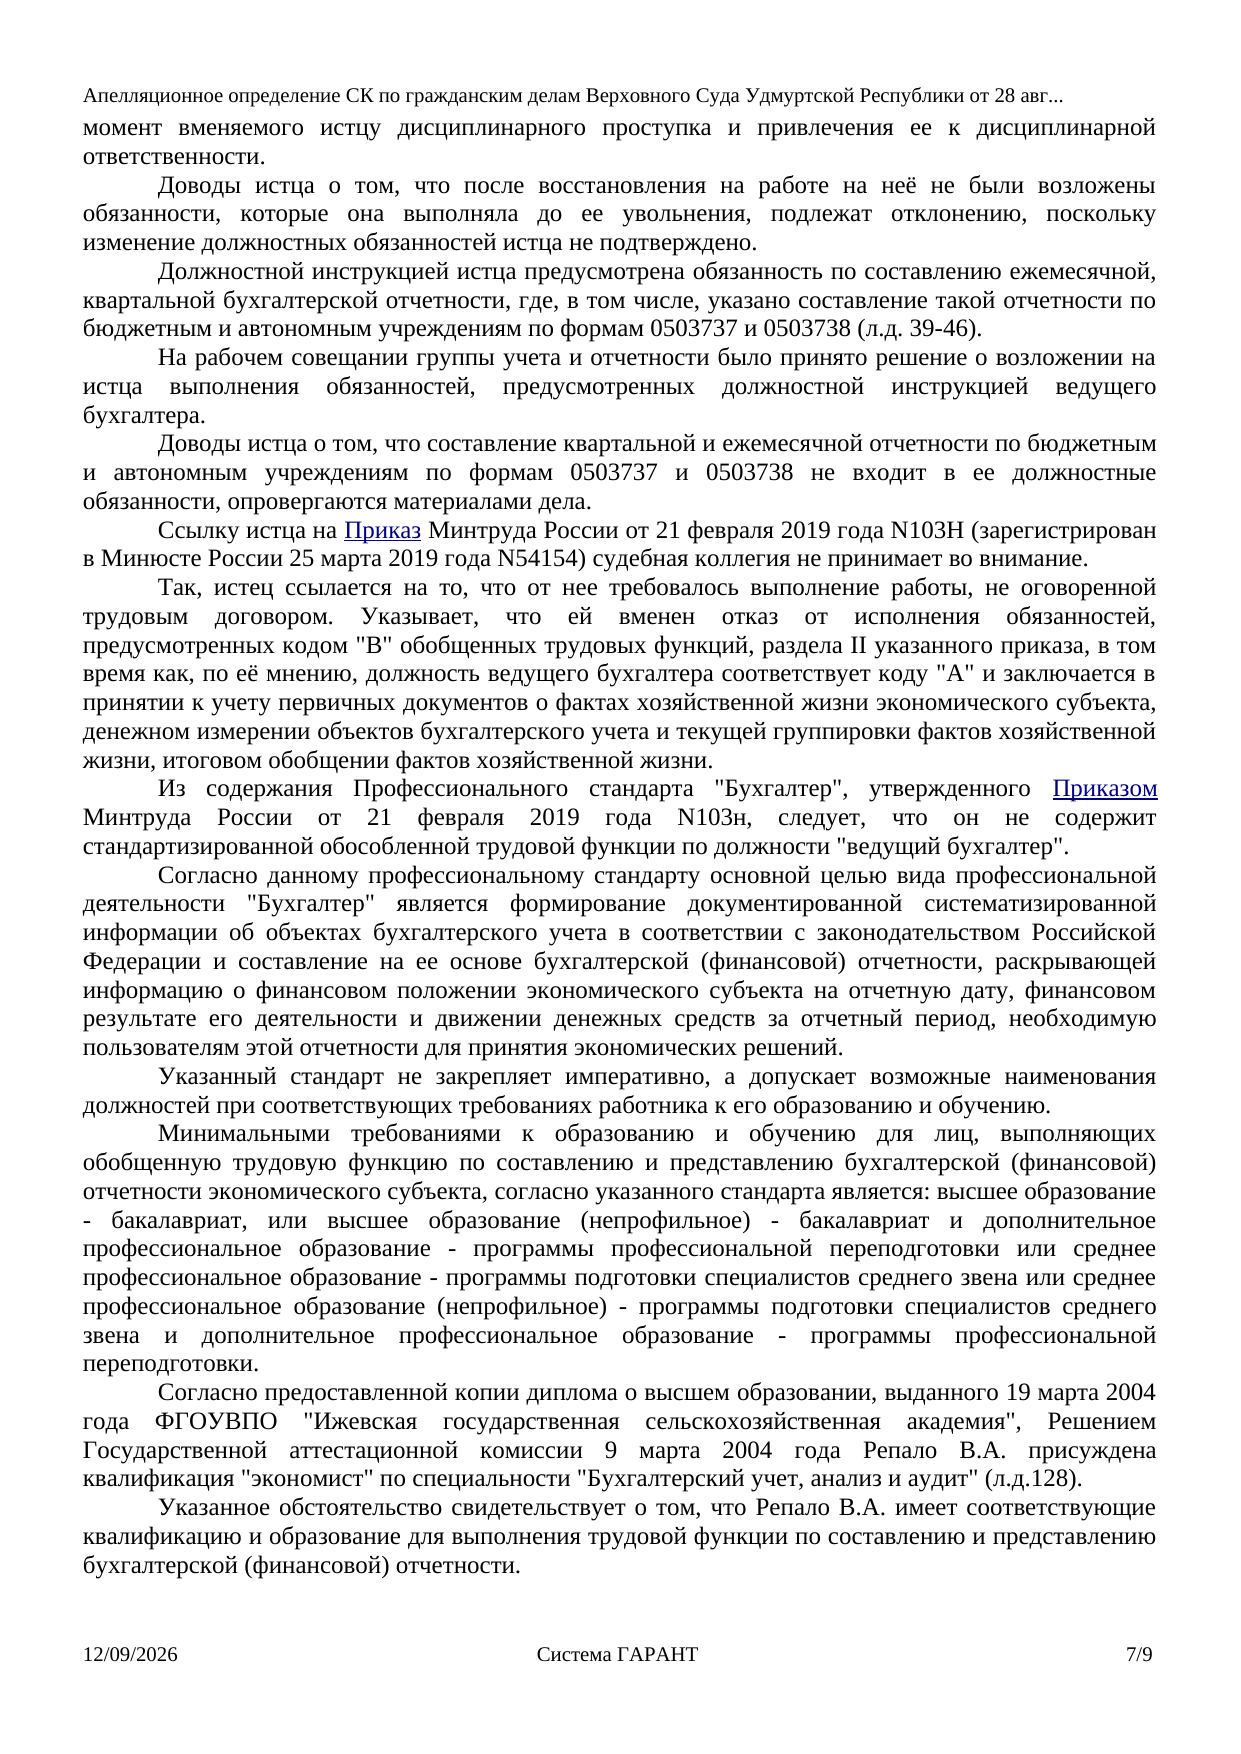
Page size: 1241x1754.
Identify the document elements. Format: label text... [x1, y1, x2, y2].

text момент вменяемого истцу дисциплинарного проступка и привлечения ее к дисциплинарной ответственности. [83, 112, 1157, 170]
text Так, истец ссылается на то, что от нее требовалось выполнение работы, не оговоренной трудовым договором. Указывает, что ей вменен отказ от исполнения обязанностей, предусмотренных кодом "В" обобщенных трудовых функций, раздела II указанного приказа, в том время как, по её мнению, должность ведущего бухгалтера соответствует коду "А" и заключается в принятии к учету первичных документов о фактах хозяйственной жизни экономического субъекта, денежном измерении объектов бухгалтерского учета и текущей группировки фактов хозяйственной жизни, итоговом обобщении фактов хозяйственной жизни. [83, 572, 1157, 773]
text Указанный стандарт не закрепляет императивно, а допускает возможные наименования должностей при соответствующих требованиях работника к его образованию и обучению. [83, 1061, 1157, 1118]
text Ссылку истца на Приказ Минтруда России от 21 февраля 2019 года N103Н (зарегистрирован в Минюсте России 25 марта 2019 года N54154) судебная коллегия не принимает во внимание. [83, 515, 1157, 572]
text Указанное обстоятельство свидетельствует о том, что Репало В.А. имеет соответствующие квалификацию и образование для выполнения трудовой функции по составлению и представлению бухгалтерской (финансовой) отчетности. [83, 1492, 1157, 1578]
text Должностной инструкцией истца предусмотрена обязанность по составлению ежемесячной, квартальной бухгалтерской отчетности, где, в том числе, указано составление такой отчетности по бюджетным и автономным учреждениям по формам 0503737 и 0503738 (л.д. 39-46). [83, 256, 1157, 342]
text Доводы истца о том, что составление квартальной и ежемесячной отчетности по бюджетным и автономным учреждениям по формам 0503737 и 0503738 не входит в ее должностные обязанности, опровергаются материалами дела. [83, 428, 1157, 515]
text Минимальными требованиями к образованию и обучению для лиц, выполняющих обобщенную трудовую функцию по составлению и представлению бухгалтерской (финансовой) отчетности экономического субъекта, согласно указанного стандарта является: высшее образование - бакалавриат, или высшее образование (непрофильное) - бакалавриат и дополнительное профессиональное образование - программы профессиональной переподготовки или среднее профессиональное образование - программы подготовки специалистов среднего звена или среднее профессиональное образование (непрофильное) - программы подготовки специалистов среднего звена и дополнительное профессиональное образование - программы профессиональной переподготовки. [83, 1118, 1157, 1377]
text Доводы истца о том, что после восстановления на работе на неё не были возложены обязанности, которые она выполняла до ее увольнения, подлежат отклонению, поскольку изменение должностных обязанностей истца не подтверждено. [83, 170, 1157, 256]
text На рабочем совещании группы учета и отчетности было принято решение о возложении на истца выполнения обязанностей, предусмотренных должностной инструкцией ведущего бухгалтера. [83, 342, 1157, 428]
text Из содержания Профессионального стандарта "Бухгалтер", утвержденного Приказом Минтруда России от 21 февраля 2019 года N103н, следует, что он не содержит стандартизированной обособленной трудовой функции по должности "ведущий бухгалтер". [83, 773, 1157, 860]
text Согласно данному профессиональному стандарту основной целью вида профессиональной деятельности "Бухгалтер" является формирование документированной систематизированной информации об объектах бухгалтерского учета в соответствии с законодательством Российской Федерации и составление на ее основе бухгалтерской (финансовой) отчетности, раскрывающей информацию о финансовом положении экономического субъекта на отчетную дату, финансовом результате его деятельности и движении денежных средств за отчетный период, необходимую пользователям этой отчетности для принятия экономических решений. [83, 860, 1157, 1061]
text Согласно предоставленной копии диплома о высшем образовании, выданного 19 марта 2004 года ФГОУВПО "Ижевская государственная сельскохозяйственная академия", Решением Государственной аттестационной комиссии 9 марта 2004 года Репало В.А. присуждена квалификация "экономист" по специальности "Бухгалтерский учет, анализ и аудит" (л.д.128). [83, 1377, 1157, 1492]
